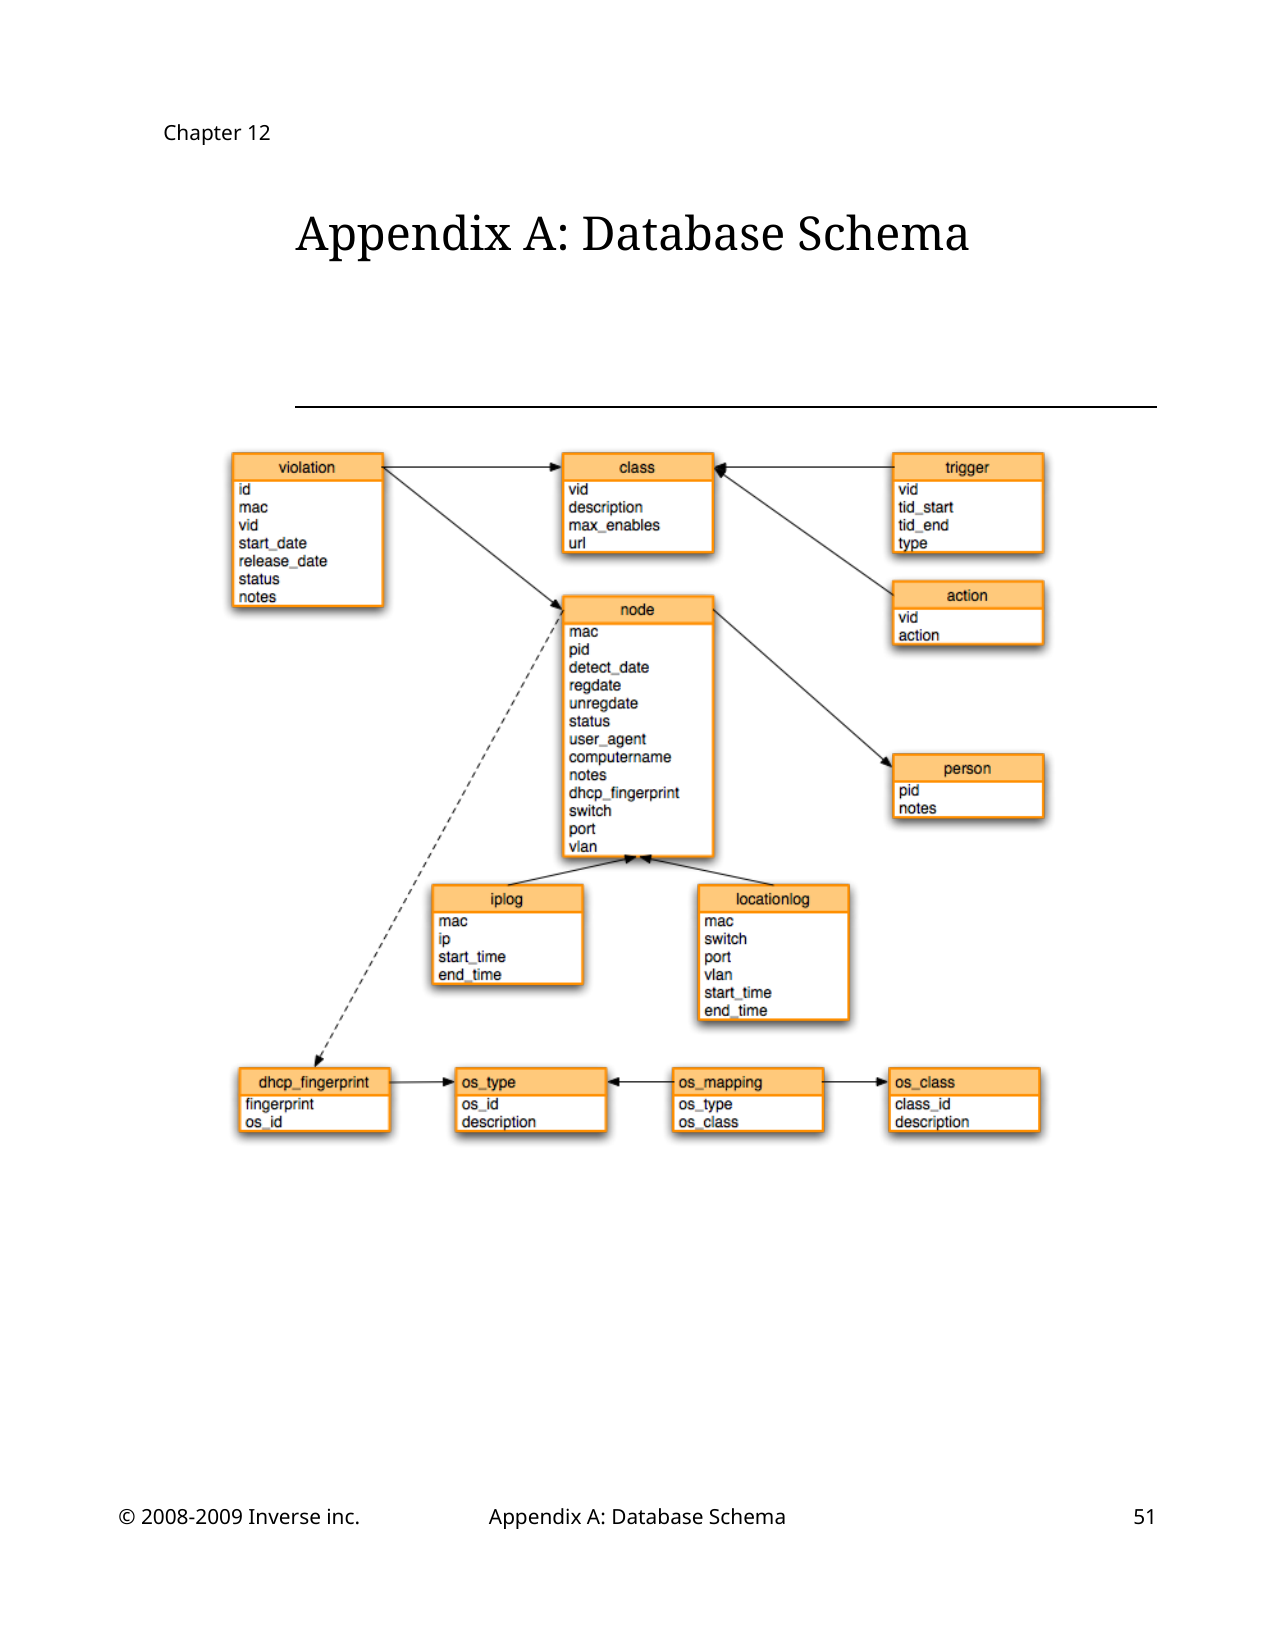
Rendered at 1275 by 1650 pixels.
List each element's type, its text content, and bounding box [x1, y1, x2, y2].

picture [206, 433, 1069, 1162]
subtitle Appendix A: Database Schema [295, 201, 1157, 406]
